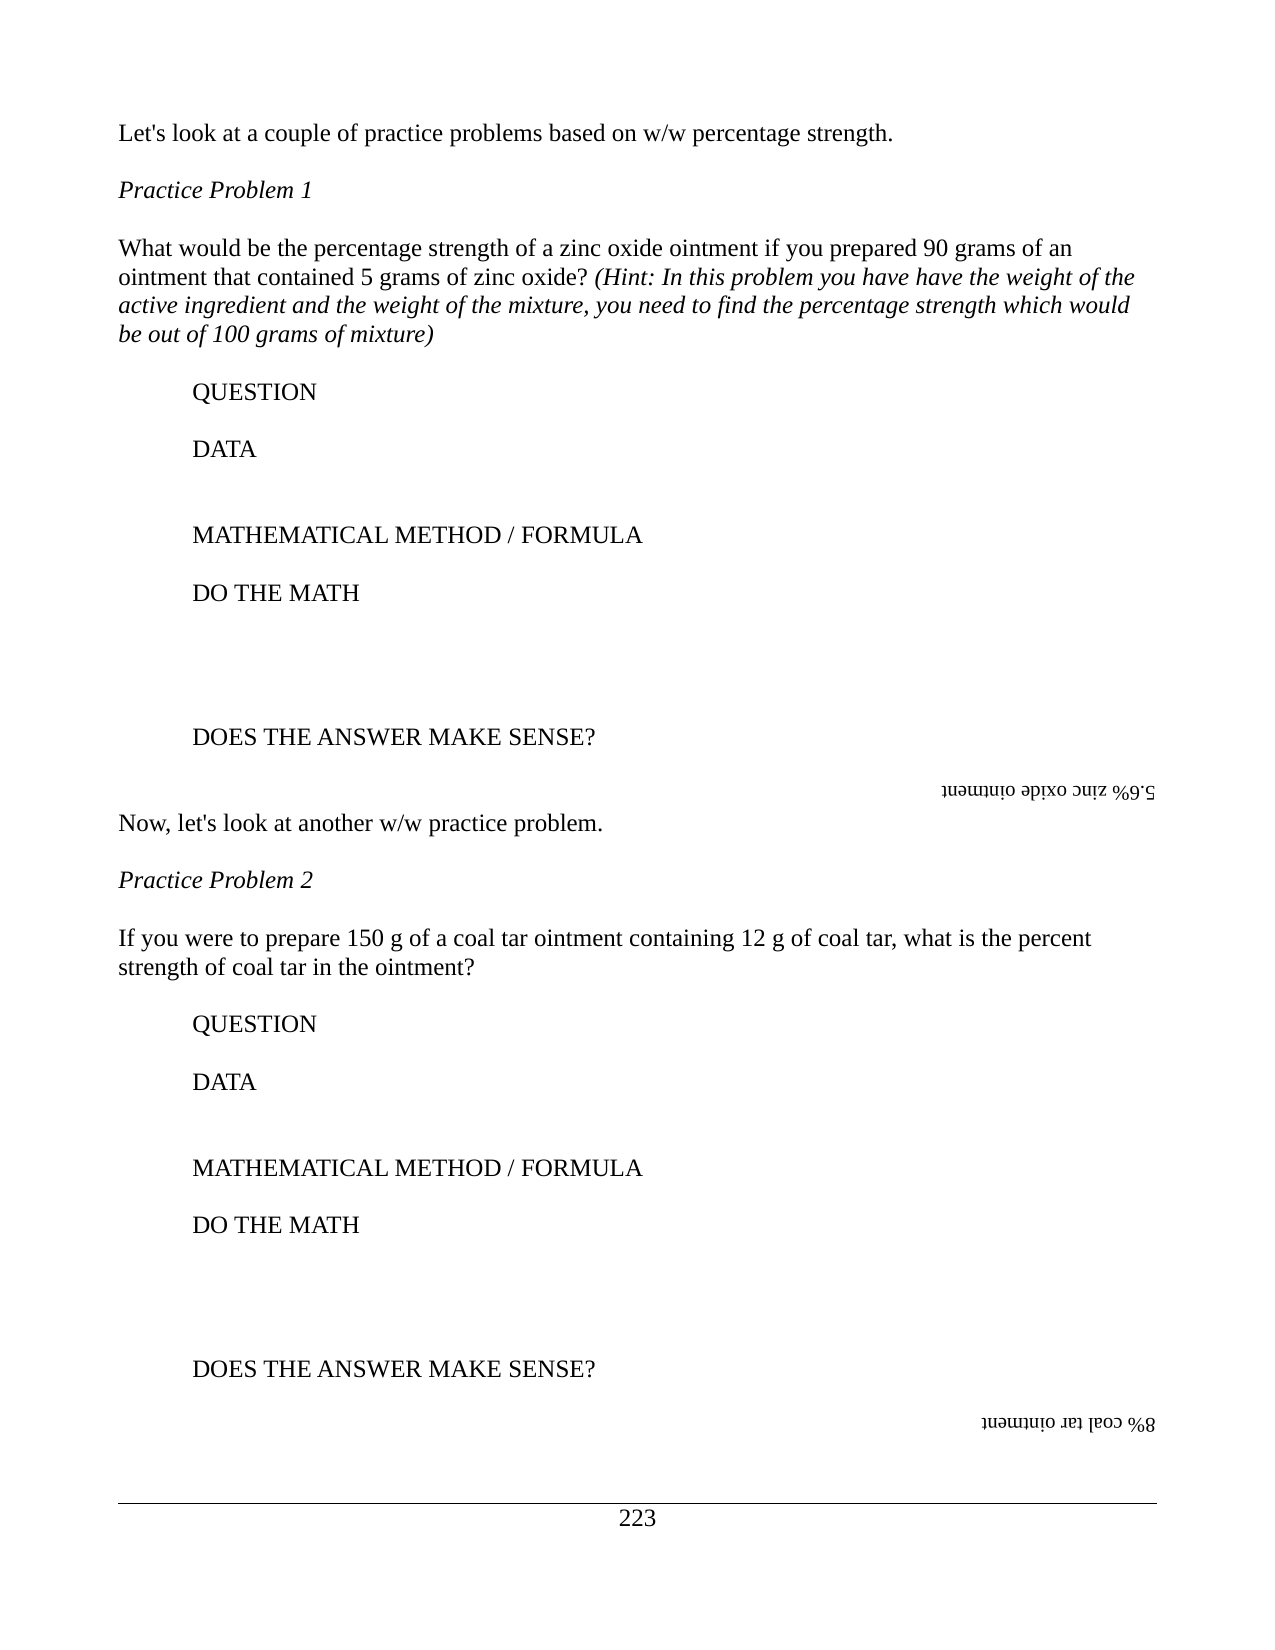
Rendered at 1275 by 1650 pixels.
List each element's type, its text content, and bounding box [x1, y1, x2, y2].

text Let's look at a couple of practice problems based on w/w percentage strength. [118, 118, 1157, 147]
text Practice Problem 2 [118, 866, 1157, 894]
text What would be the percentage strength of a zinc oxide ointment if you prepared 90 grams of an ointment that contained 5 grams of zinc oxide? (Hint: In this problem you have have the weight of the active ingredient and the weight of the mixture, you need to find the percentage strength which would be out of 100 grams of mixture) [118, 233, 1157, 348]
text Now, let's look at another w/w practice problem. [118, 808, 1157, 837]
text DATA [192, 434, 1157, 463]
text If you were to prepare 150 g of a coal tar ointment containing 12 g of coal tar, what is the percent strength of coal tar in the ointment? [118, 923, 1157, 981]
text DOES THE ANSWER MAKE SENSE? [192, 1354, 1157, 1383]
text MATHEMATICAL METHOD / FORMULA [192, 1153, 1157, 1182]
text DOES THE ANSWER MAKE SENSE? [192, 722, 1157, 751]
text Practice Problem 1 [118, 176, 1157, 204]
text QUESTION [192, 1009, 1157, 1038]
text DATA [192, 1067, 1157, 1096]
text QUESTION [192, 377, 1157, 406]
text DO THE MATH [192, 578, 1157, 607]
text MATHEMATICAL METHOD / FORMULA [192, 521, 1157, 549]
text DO THE MATH [192, 1211, 1157, 1239]
